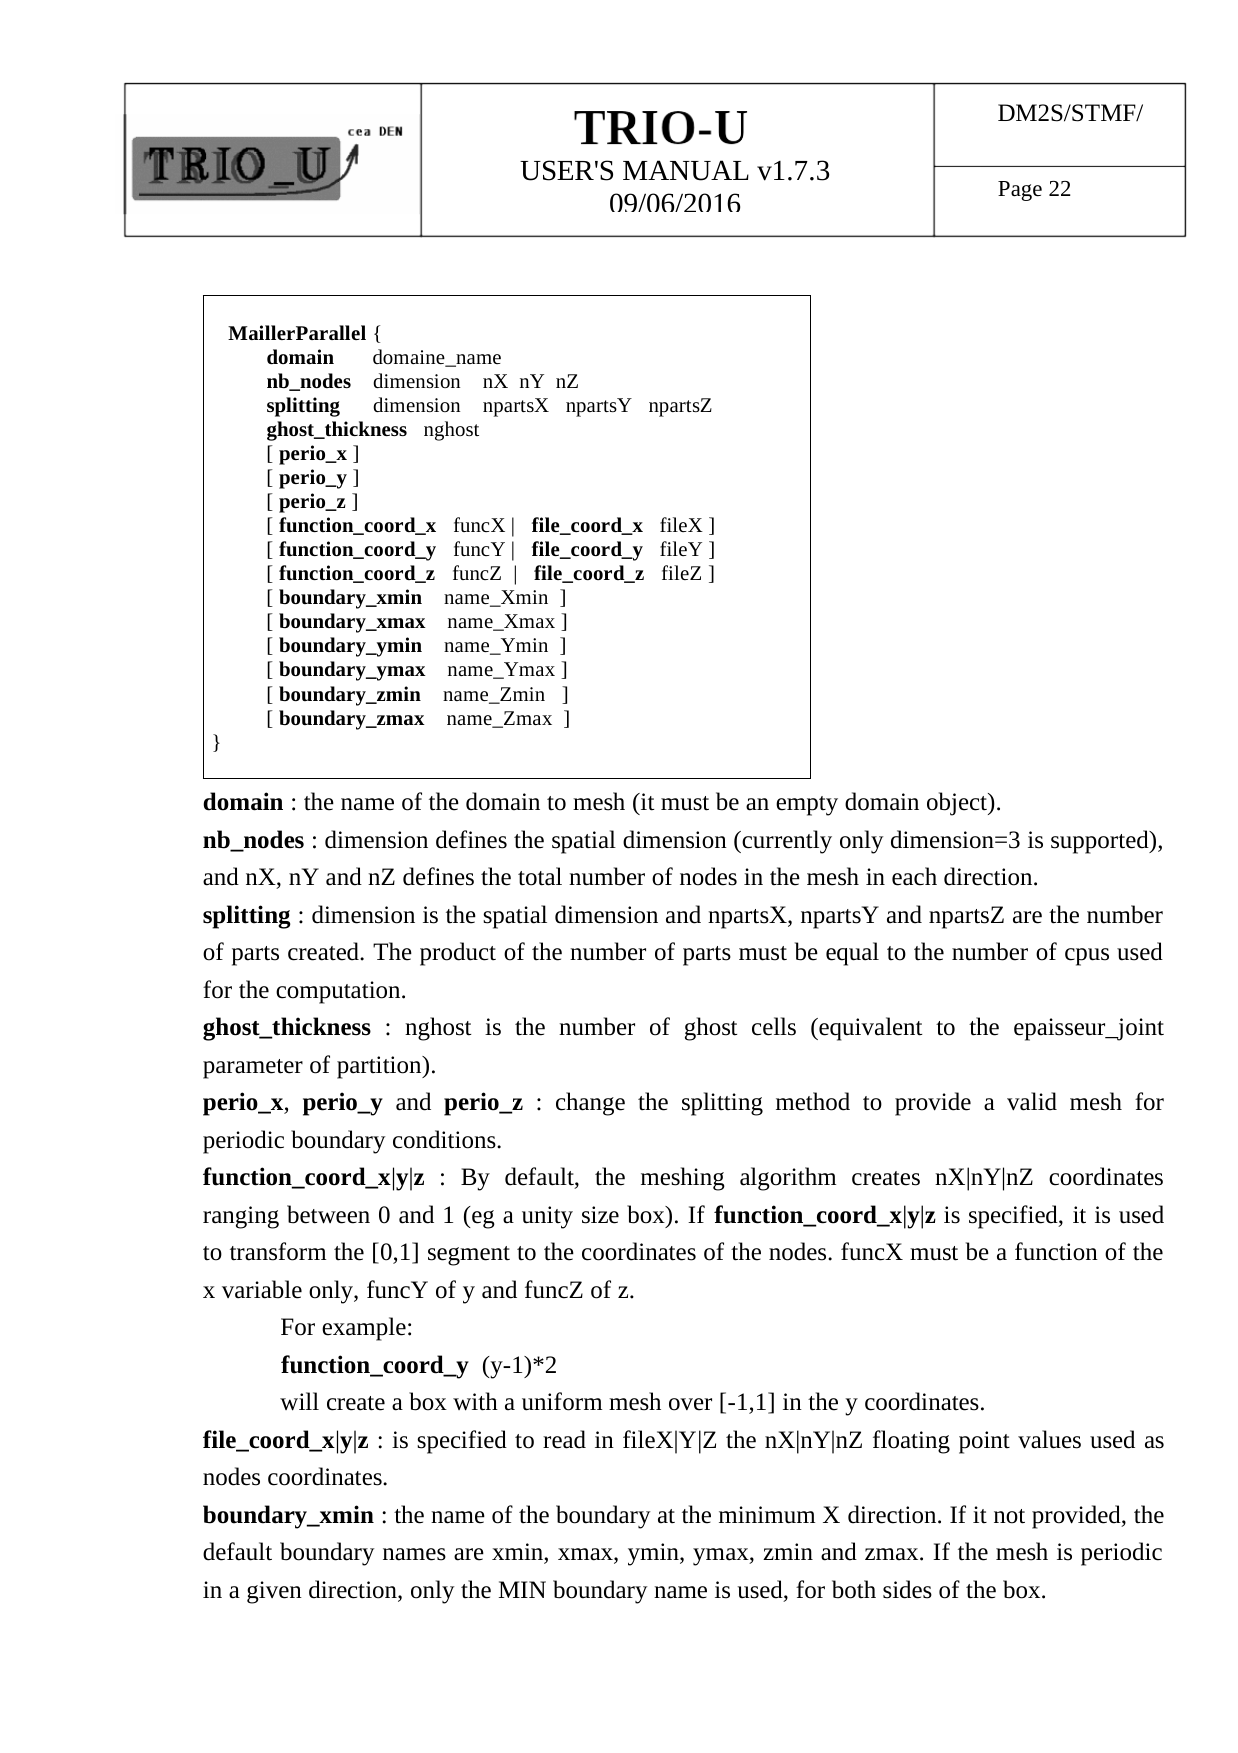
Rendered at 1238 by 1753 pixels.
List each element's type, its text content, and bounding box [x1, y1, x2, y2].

text ghost_thickness : nghost is the number of ghost cells (equivalent to the epaisseur_joint parameter of partition). [203, 1004, 1165, 1079]
text function_coord_x|y|z : By default, the meshing algorithm creates nX|nY|nZ coordinates ranging between 0 and 1 (eg a unity size box). If function_coord_x|y|z is specified, it is used to transform the [0,1] segment to the coordinates of the nodes. funcX must be a function of the x variable only, funcY of y and funcZ of z. [203, 1154, 1165, 1304]
text file_coord_x|y|z : is specified to read in fileX|Y|Z the nX|nY|nZ floating point values used as nodes coordinates. [203, 1416, 1165, 1491]
text splitting : dimension is the spatial dimension and npartsX, npartsY and npartsZ are the number of parts created. The product of the number of parts must be equal to the number of cpus used for the computation. [203, 891, 1165, 1004]
text boundary_xmin : the name of the boundary at the minimum X direction. If it not provided, the default boundary names are xmin, xmax, ymin, ymax, zmin and zmax. If the mesh is periodic in a given direction, only the MIN boundary name is used, for both sides of the box. [203, 1491, 1165, 1604]
text domain : the name of the domain to mesh (it must be an empty domain object). [203, 779, 1165, 816]
text function_coord_y (y-1)*2 [203, 1341, 1165, 1379]
text perio_x, perio_y and perio_z : change the splitting method to provide a valid mesh for periodic boundary conditions. [203, 1079, 1165, 1154]
table_header MaillerParallel { domain domaine_name nb_nodes dimension nX nY nZ splitting dimension npartsX npartsY npartsZ ghost_thickness nghost [ perio_x ] [ perio_y ] [ perio_z ] [ function_coord_x funcX | file_coord_x fileX ] [ function_coord_y funcY | file_coord_y fileY ] [ function_coord_z funcZ | file_coord_z fileZ ] [ boundary_xmin name_Xmin ] [ boundary_xmax name_Xmax ] [ boundary_ymin name_Ymin ] [ boundary_ymax name_Ymax ] [ boundary_zmin name_Zmin ] [ boundary_zmax name_Zmax ] } [204, 296, 810, 778]
text For example: [203, 1304, 1165, 1341]
text nb_nodes : dimension defines the spatial dimension (currently only dimension=3 is supported), and nX, nY and nZ defines the total number of nodes in the mesh in each direction. [203, 816, 1165, 891]
text will create a box with a uniform mesh over [-1,1] in the y coordinates. [203, 1379, 1165, 1416]
